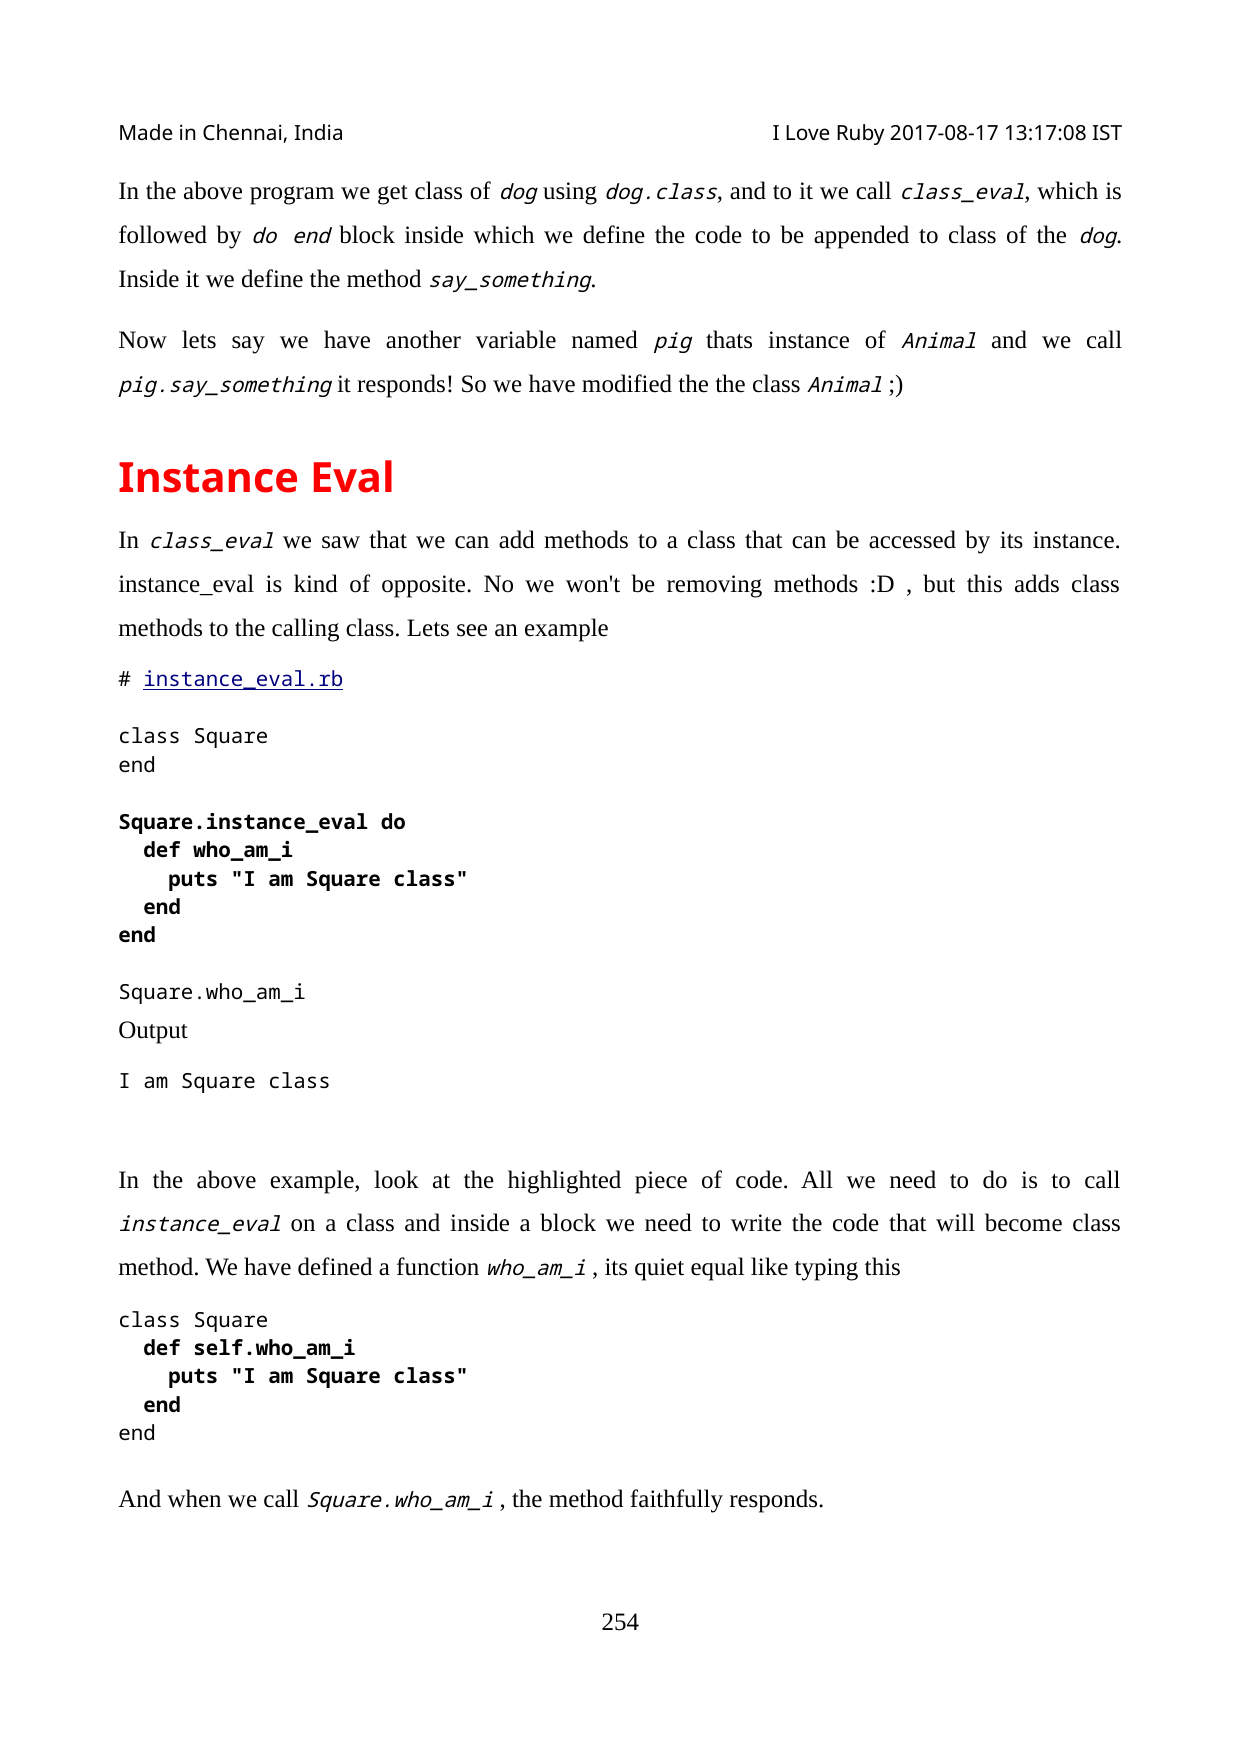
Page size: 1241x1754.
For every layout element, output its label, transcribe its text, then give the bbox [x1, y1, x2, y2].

text puts "I am Square class" [118, 864, 1122, 892]
text In the above example, look at the highlighted piece of code. All we need to do is to call instance_eval on a class and inside a block we need to write the code that will become class method. We have defined a function who_am_i , its quiet equal like typing this [118, 1165, 1122, 1281]
text class Square [118, 721, 1122, 750]
text I am Square class [118, 1067, 1122, 1095]
text puts "I am Square class" [118, 1362, 1122, 1390]
text def self.who_am_i [118, 1333, 1122, 1362]
text Square.instance_eval do [118, 807, 1122, 835]
text end [118, 921, 1122, 949]
text end [118, 750, 1122, 778]
text def who_am_i [118, 835, 1122, 864]
text # instance_eval.rb [118, 664, 1122, 693]
text In class_eval we saw that we can add methods to a class that can be accessed by its instance. instance_eval is kind of opposite. No we won't be removing methods :D , but this adds class methods to the calling class. Lets see an example [118, 526, 1122, 641]
text In the above program we get class of dog using dog.class, and to it we call class_eval, which is followed by do end block inside which we define the code to be appended to class of the dog. Inside it we define the method say_something. [118, 176, 1122, 293]
text end [118, 892, 1122, 921]
text Square.who_am_i [118, 977, 1122, 1006]
text end [118, 1418, 1122, 1447]
text Now lets say we have another variable named pig thats instance of Animal and we call pig.say_something it responds! So we have modified the the class Animal ;) [118, 326, 1122, 399]
text Output [118, 1015, 1122, 1043]
text class Square [118, 1305, 1122, 1333]
text And when we call Square.who_am_i , the method faithfully responds. [118, 1484, 1122, 1514]
text end [118, 1390, 1122, 1418]
subtitle Instance Eval [118, 447, 1122, 504]
